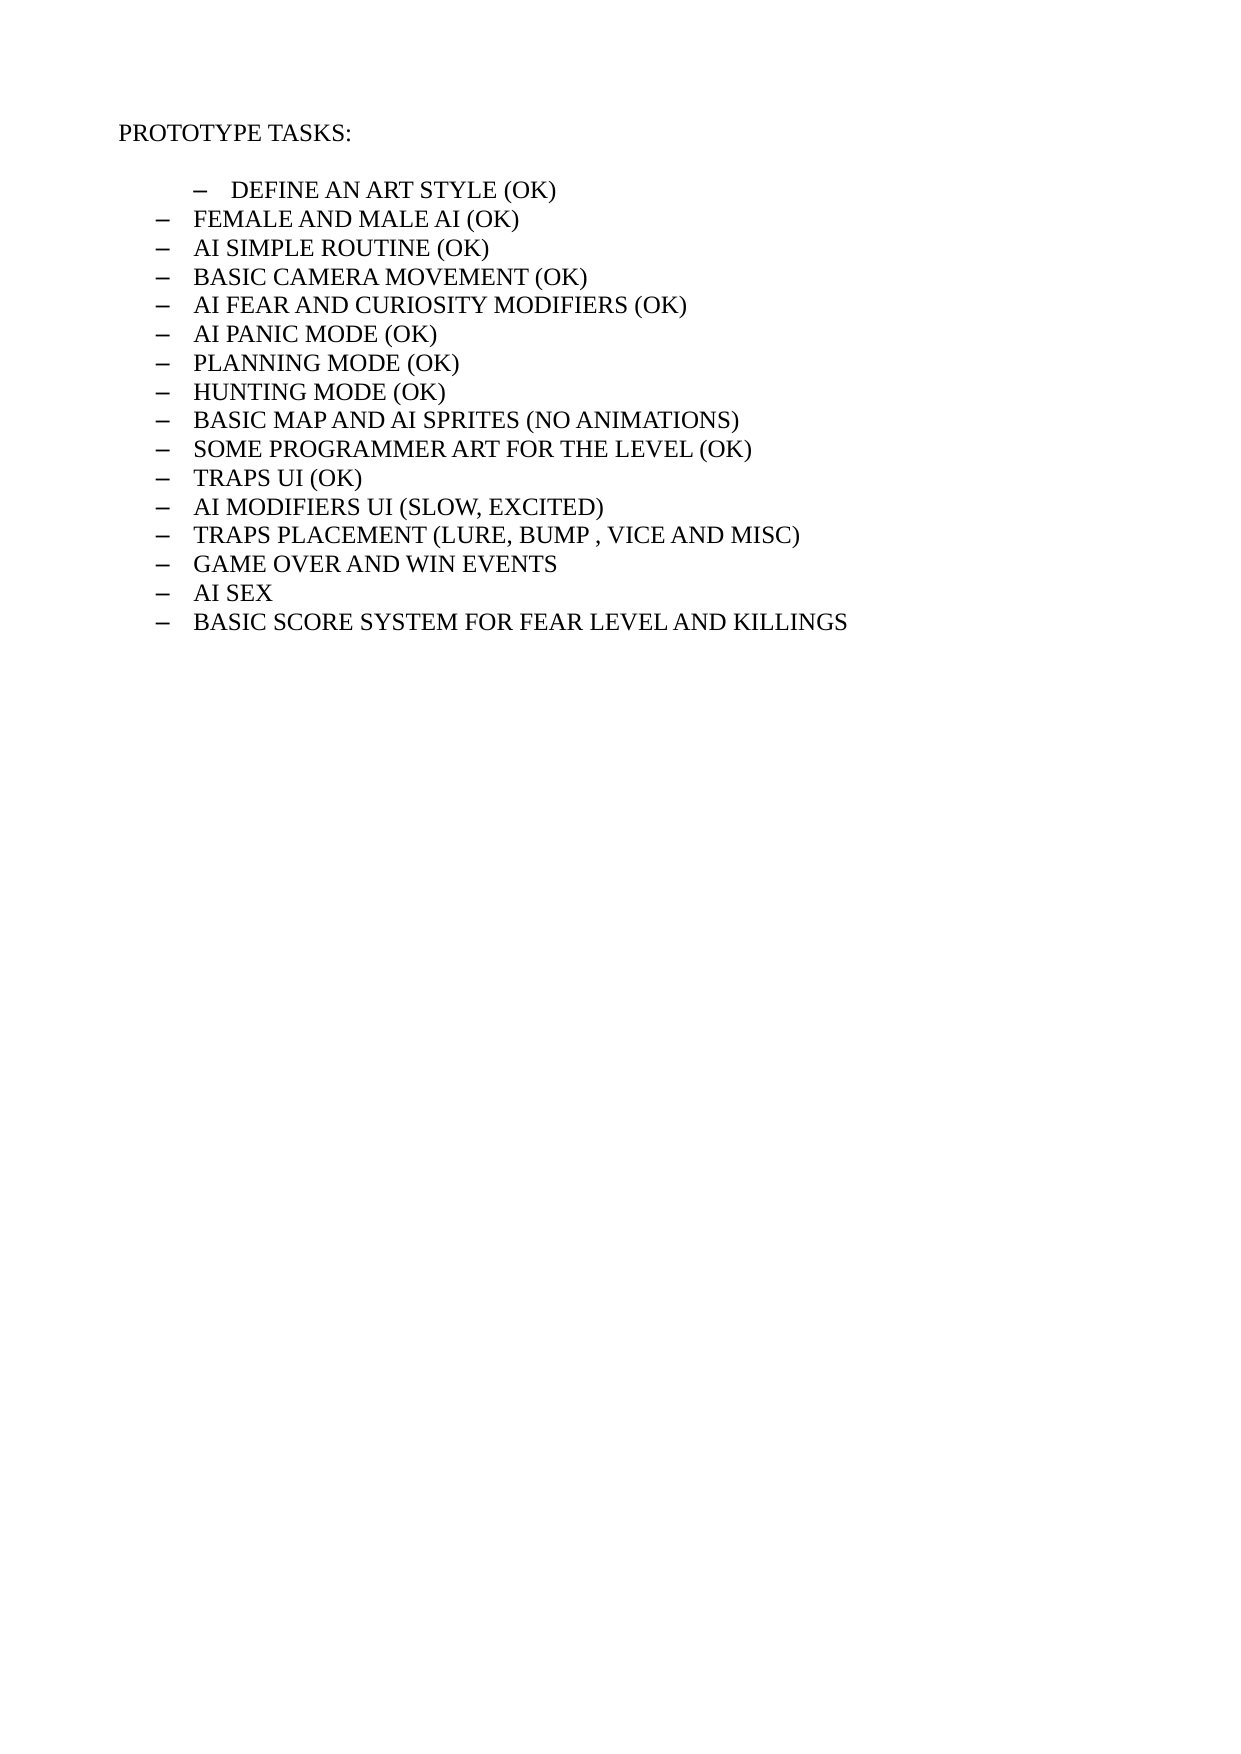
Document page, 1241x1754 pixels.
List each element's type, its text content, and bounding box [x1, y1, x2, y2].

list HUNTING MODE (OK) [156, 377, 1122, 406]
list GAME OVER AND WIN EVENTS [156, 549, 1122, 578]
list DEFINE AN ART STYLE (OK) [193, 176, 1122, 204]
list BASIC MAP AND AI SPRITES (NO ANIMATIONS) [156, 406, 1122, 434]
text PROTOTYPE TASKS: [118, 118, 1122, 147]
list AI SEX [156, 578, 1122, 607]
list TRAPS PLACEMENT (LURE, BUMP , VICE AND MISC) [156, 521, 1122, 549]
list SOME PROGRAMMER ART FOR THE LEVEL (OK) [156, 434, 1122, 463]
list BASIC SCORE SYSTEM FOR FEAR LEVEL AND KILLINGS [156, 607, 1122, 636]
list AI FEAR AND CURIOSITY MODIFIERS (OK) [156, 291, 1122, 319]
list FEMALE AND MALE AI (OK) [156, 204, 1122, 233]
list PLANNING MODE (OK) [156, 348, 1122, 377]
list AI PANIC MODE (OK) [156, 319, 1122, 348]
list BASIC CAMERA MOVEMENT (OK) [156, 262, 1122, 291]
list AI MODIFIERS UI (SLOW, EXCITED) [156, 492, 1122, 521]
list AI SIMPLE ROUTINE (OK) [156, 233, 1122, 262]
list TRAPS UI (OK) [156, 463, 1122, 492]
